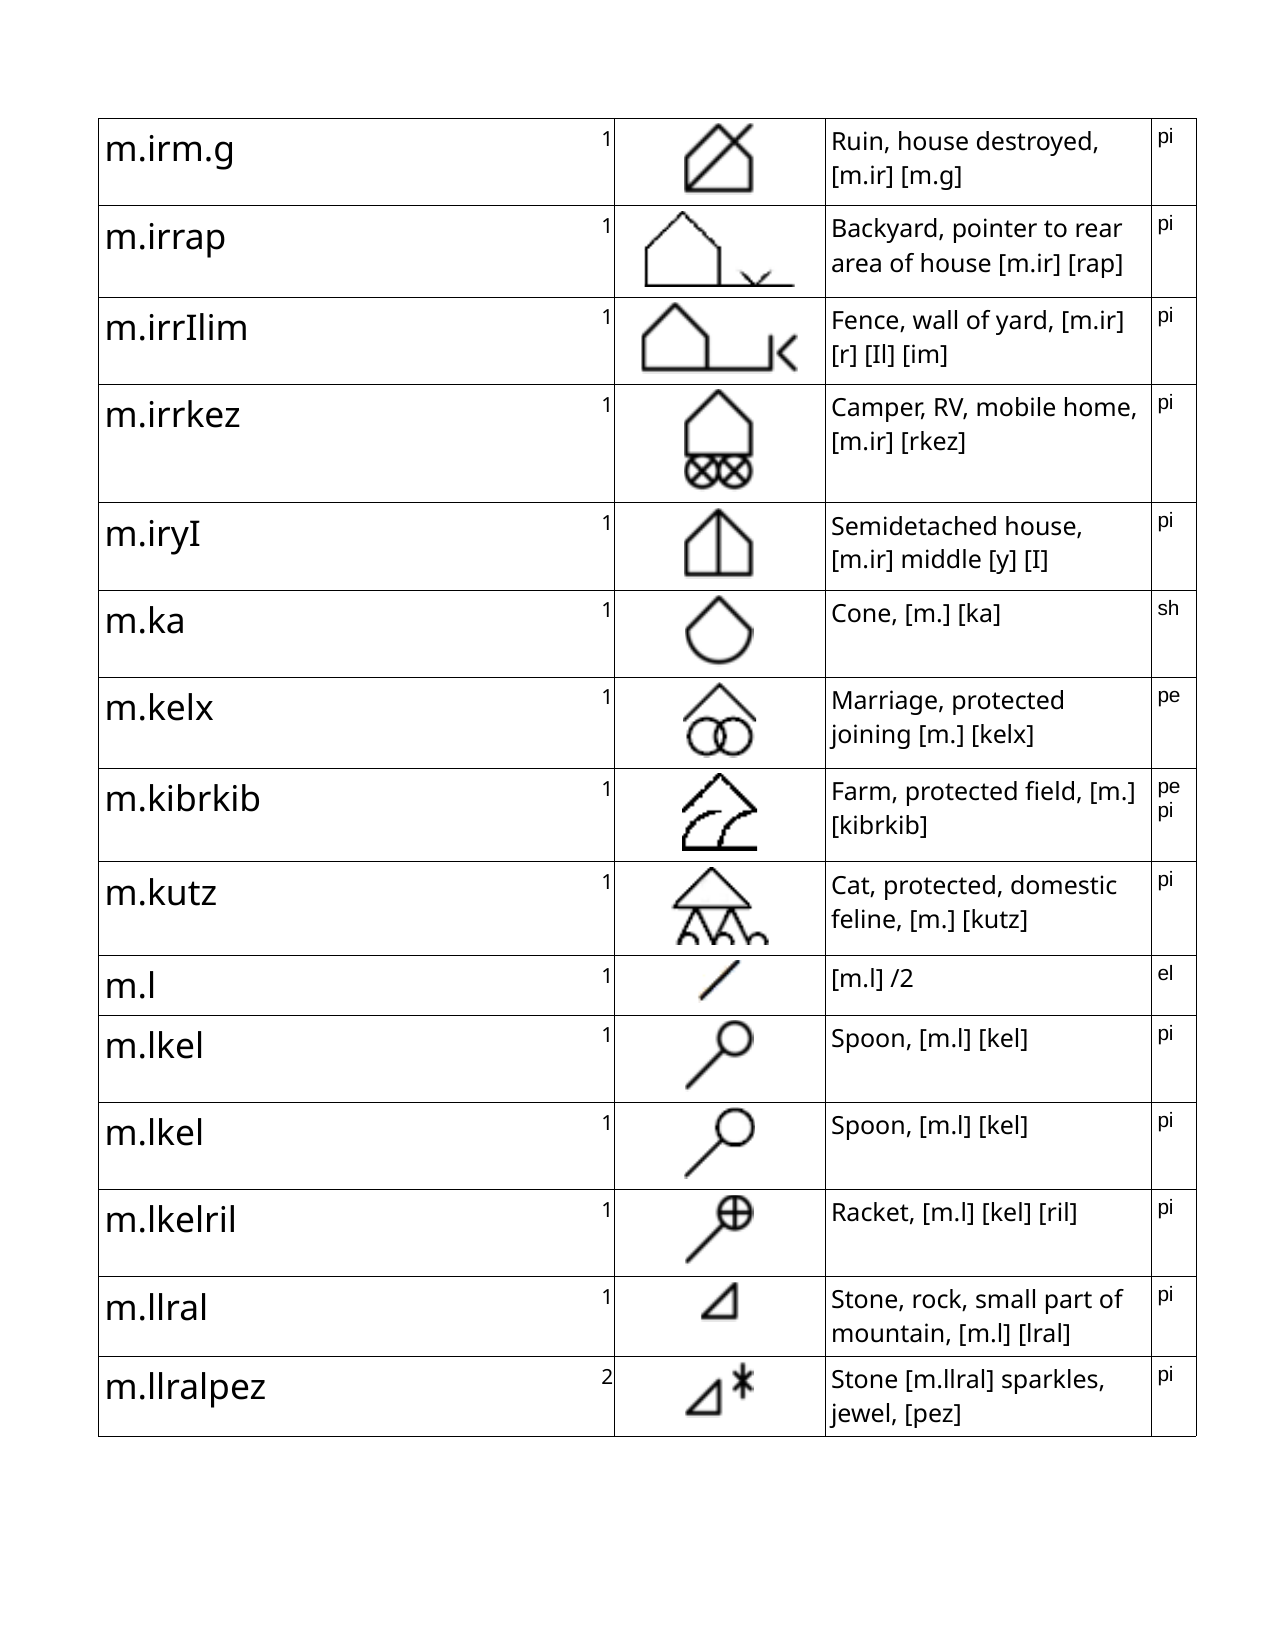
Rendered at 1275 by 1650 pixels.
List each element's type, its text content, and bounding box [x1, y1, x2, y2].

table_cell m.lkel [99, 1103, 595, 1189]
table_cell 1 [595, 1103, 614, 1189]
table_cell sh [1152, 591, 1196, 677]
table_cell Semidetached house, [m.ir] middle [y] [I] [826, 503, 1151, 589]
table_cell [615, 591, 825, 677]
picture [685, 1195, 754, 1266]
table_cell Cone, [m.] [ka] [826, 591, 1151, 677]
table_cell [615, 298, 825, 384]
picture [700, 1282, 739, 1322]
table_cell m.lkel [99, 1016, 595, 1102]
table_cell 1 [595, 1016, 614, 1102]
picture [670, 867, 769, 945]
picture [682, 773, 758, 851]
table_cell Camper, RV, mobile home, [m.ir] [rkez] [826, 385, 1151, 502]
table_cell 1 [595, 385, 614, 502]
table_cell 1 [595, 678, 614, 768]
table_cell pi [1152, 119, 1196, 205]
table_cell 2 [595, 1357, 614, 1436]
table_cell pe [1152, 678, 1196, 768]
table_cell pi [1152, 1190, 1196, 1276]
table_cell [615, 678, 825, 768]
table_cell [615, 1016, 825, 1102]
table_cell Farm, protected field, [m.] [kibrkib] [826, 769, 1151, 861]
table_cell 1 [595, 591, 614, 677]
table_cell 1 [595, 769, 614, 861]
table_cell m.irm.g [99, 119, 595, 205]
table_cell m.kibrkib [99, 769, 595, 861]
table_cell Marriage, protected joining [m.] [kelx] [826, 678, 1151, 768]
table_cell Backyard, pointer to rear area of house [m.ir] [rap] [826, 206, 1151, 297]
table_cell pi [1152, 385, 1196, 502]
table_cell 1 [595, 503, 614, 589]
picture [685, 595, 754, 667]
table_cell pi [1152, 1103, 1196, 1189]
table_cell pi [1152, 1016, 1196, 1102]
table_cell [615, 1357, 825, 1436]
table_cell [615, 1103, 825, 1189]
table_cell Spoon, [m.l] [kel] [826, 1016, 1151, 1102]
table_cell Racket, [m.l] [kel] [ril] [826, 1190, 1151, 1276]
table_cell Stone, rock, small part of mountain, [m.l] [lral] [826, 1277, 1151, 1356]
table_cell 1 [595, 119, 614, 205]
picture [685, 1361, 754, 1418]
table_cell [615, 385, 825, 502]
picture [684, 389, 755, 492]
table_cell Stone [m.llral] sparkles, jewel, [pez] [826, 1357, 1151, 1436]
table_cell Fence, wall of yard, [m.ir] [r] [Il] [im] [826, 298, 1151, 384]
table_cell [m.l] /2 [826, 956, 1151, 1015]
table_cell 1 [595, 1190, 614, 1276]
table_cell m.irrkez [99, 385, 595, 502]
table_cell pi [1152, 1277, 1196, 1356]
table_cell 1 [595, 298, 614, 384]
picture [644, 211, 795, 287]
picture [684, 508, 755, 579]
table_cell [615, 1190, 825, 1276]
table_cell Ruin, house destroyed, [m.ir] [m.g] [826, 119, 1151, 205]
picture [685, 1020, 754, 1092]
picture [684, 123, 755, 195]
table_cell m.llral [99, 1277, 595, 1356]
picture [683, 682, 757, 758]
table_cell 1 [595, 206, 614, 297]
table_cell 1 [595, 1277, 614, 1356]
table_cell m.kutz [99, 862, 595, 955]
table_cell pi [1152, 298, 1196, 384]
table_cell el [1152, 956, 1196, 1015]
picture [641, 302, 798, 374]
table_cell m.irrap [99, 206, 595, 297]
table_cell m.kelx [99, 678, 595, 768]
table_cell pi [1152, 206, 1196, 297]
table_cell m.iryI [99, 503, 595, 589]
table_cell m.irrIlim [99, 298, 595, 384]
table_cell pi [1152, 503, 1196, 589]
table_cell pi [1152, 1357, 1196, 1436]
table_cell pe pi [1152, 769, 1196, 861]
table_cell Cat, protected, domestic feline, [m.] [kutz] [826, 862, 1151, 955]
table_cell [615, 769, 825, 861]
table_cell [615, 119, 825, 205]
table_cell [615, 503, 825, 589]
table_cell m.l [99, 956, 595, 1015]
table_cell m.lkelril [99, 1190, 595, 1276]
table_cell pi [1152, 862, 1196, 955]
table_cell 1 [595, 862, 614, 955]
table_cell 1 [595, 956, 614, 1015]
picture [684, 1107, 755, 1179]
table_cell [615, 1277, 825, 1356]
table_cell [615, 206, 825, 297]
table_cell m.ka [99, 591, 595, 677]
table_cell [615, 956, 825, 1015]
table_cell m.llralpez [99, 1357, 595, 1436]
table_cell Spoon, [m.l] [kel] [826, 1103, 1151, 1189]
table_cell [615, 862, 825, 955]
picture [697, 960, 742, 1003]
